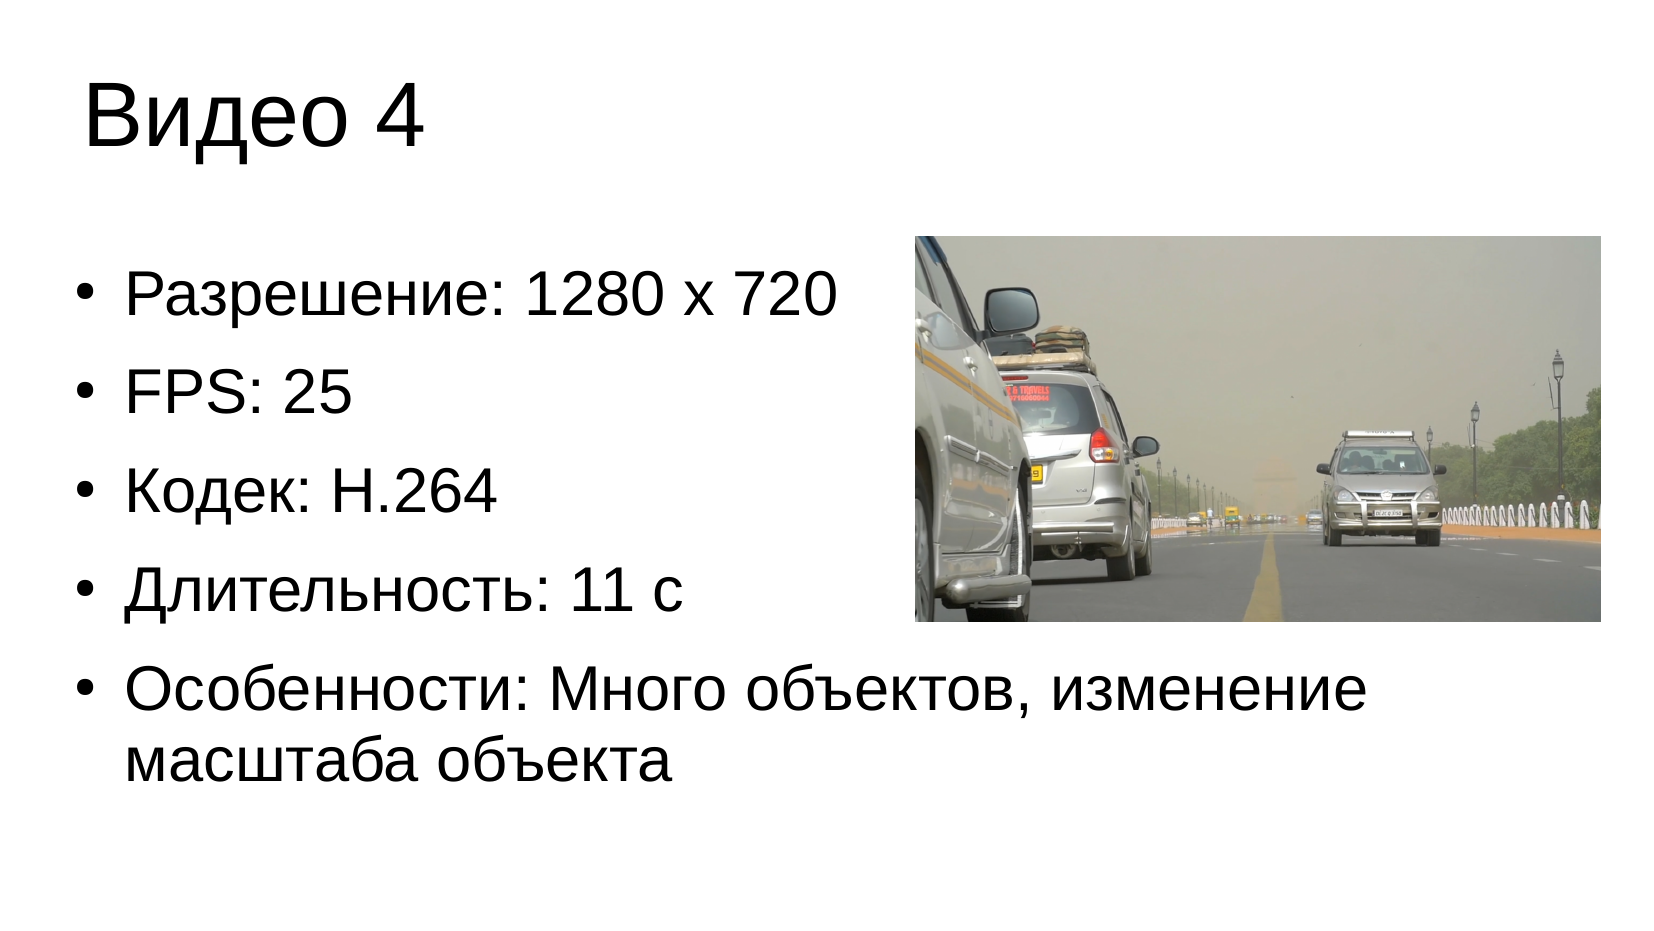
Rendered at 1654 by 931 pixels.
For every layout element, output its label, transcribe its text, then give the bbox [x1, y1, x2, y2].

title Видео 4 [82, 37, 1571, 193]
picture [915, 236, 1601, 622]
list Разрешение: 1280 x 720 FPS: 25 Кодек: H.264 Длительность: 11 с Особенности: Много объектов, изменение масштаба объекта [57, 257, 1546, 798]
